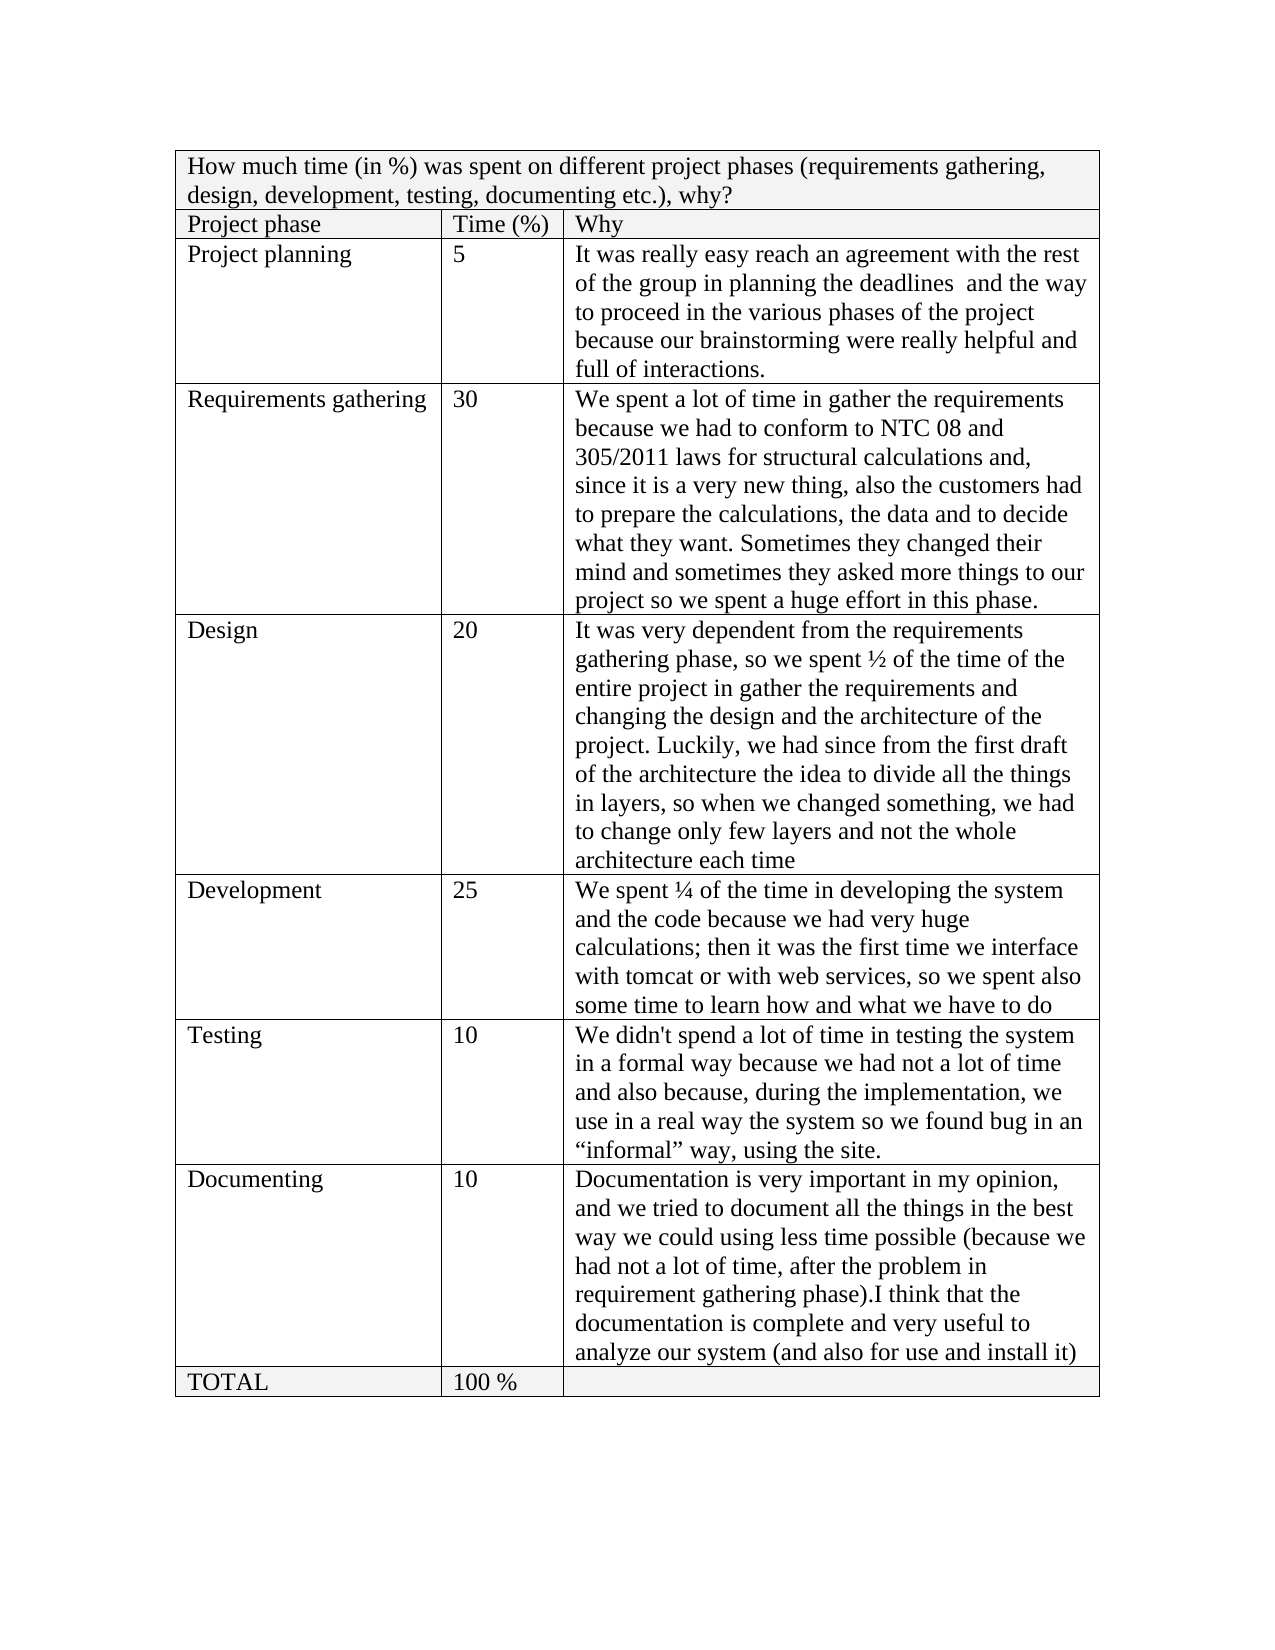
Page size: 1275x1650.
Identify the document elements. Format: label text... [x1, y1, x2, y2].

table_cell 100 % [442, 1367, 563, 1396]
table_cell We spent ¼ of the time in developing the system and the code because we had very huge calculations; then it was the first time we interface with tomcat or with web services, so we spent also some time to learn how and what we have to do [564, 875, 1099, 1019]
table_cell Why [564, 210, 1099, 238]
table_cell 5 [442, 239, 563, 383]
table_cell It was really easy reach an agreement with the rest of the group in planning the deadlines and the way to proceed in the various phases of the project because our brainstorming were really helpful and full of interactions. [564, 239, 1099, 383]
table_cell TOTAL [176, 1367, 441, 1396]
table_cell Project planning [176, 239, 441, 383]
table_cell 20 [442, 615, 563, 874]
table_cell Time (%) [442, 210, 563, 238]
table_cell We spent a lot of time in gather the requirements because we had to conform to NTC 08 and 305/2011 laws for structural calculations and, since it is a very new thing, also the customers had to prepare the calculations, the data and to decide what they want. Sometimes they changed their mind and sometimes they asked more things to our project so we spent a huge effort in this phase. [564, 384, 1099, 614]
table_cell Requirements gathering [176, 384, 441, 614]
table_cell We didn't spend a lot of time in testing the system in a formal way because we had not a lot of time and also because, during the implementation, we use in a real way the system so we found bug in an “informal” way, using the site. [564, 1020, 1099, 1163]
table_cell Testing [176, 1020, 441, 1163]
table_cell [564, 1367, 1099, 1396]
table_cell Documentation is very important in my opinion, and we tried to document all the things in the best way we could using less time possible (because we had not a lot of time, after the problem in requirement gathering phase).I think that the documentation is complete and very useful to analyze our system (and also for use and install it) [564, 1165, 1099, 1366]
table_cell Design [176, 615, 441, 874]
table_cell 25 [442, 875, 563, 1019]
table_cell 10 [442, 1165, 563, 1366]
table_cell 10 [442, 1020, 563, 1163]
table_cell Development [176, 875, 441, 1019]
table_header How much time (in %) was spent on different project phases (requirements gathering, design, development, testing, documenting etc.), why? [176, 151, 1099, 208]
table_cell Project phase [176, 210, 441, 238]
table_cell It was very dependent from the requirements gathering phase, so we spent ½ of the time of the entire project in gather the requirements and changing the design and the architecture of the project. Luckily, we had since from the first draft of the architecture the idea to divide all the things in layers, so when we changed something, we had to change only few layers and not the whole architecture each time [564, 615, 1099, 874]
table_cell 30 [442, 384, 563, 614]
table_cell Documenting [176, 1165, 441, 1366]
